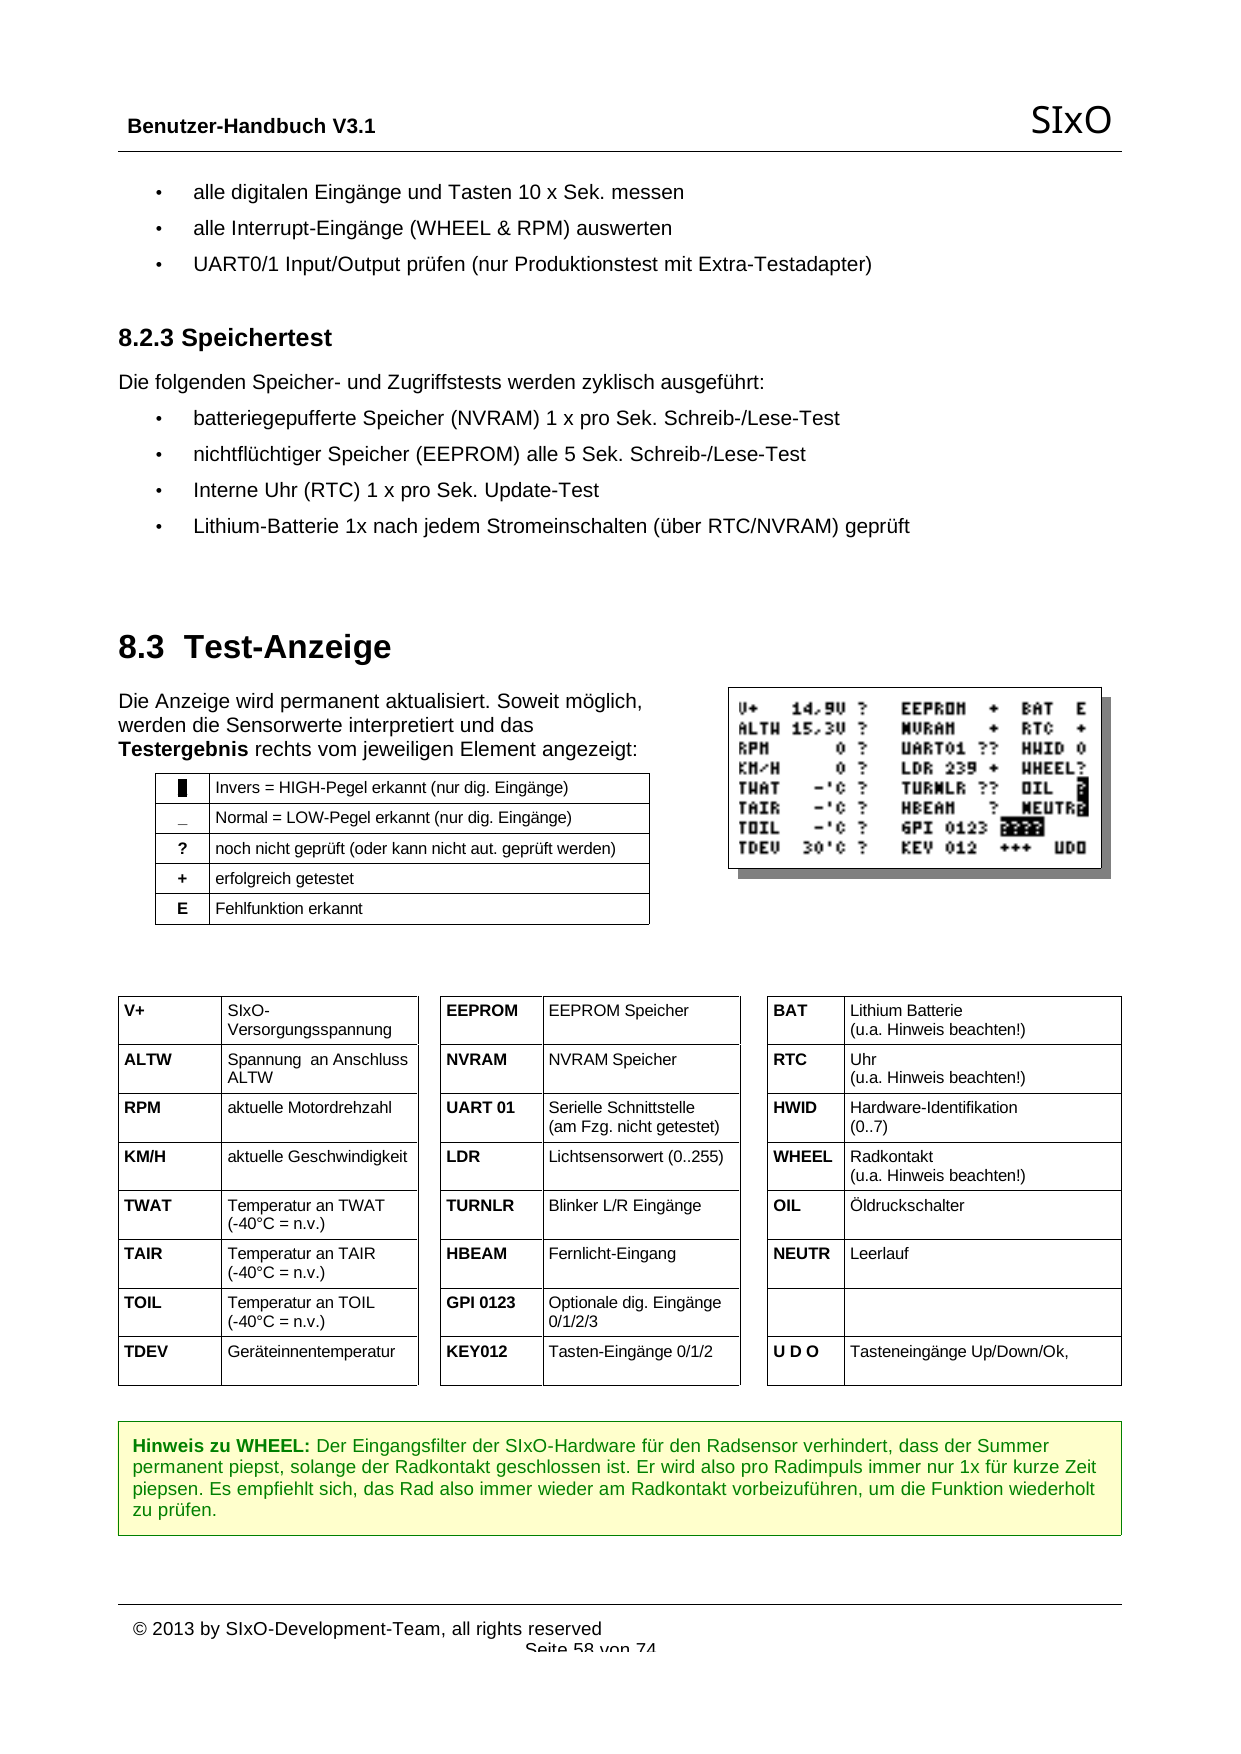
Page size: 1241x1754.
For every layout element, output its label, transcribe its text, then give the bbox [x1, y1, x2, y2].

table_cell Normal = LOW-Pegel erkannt (nur dig. Eingänge) [210, 804, 649, 833]
table_cell Leerlauf [845, 1240, 1121, 1288]
table_cell Spannung an Anschluss ALTW [222, 1045, 417, 1093]
table_cell Lichtsensorwert (0..255) [544, 1143, 739, 1190]
table_cell Optionale dig. Eingänge 0/1/2/3 [544, 1289, 739, 1336]
table_cell TAIR [119, 1240, 221, 1288]
table_header EEPROM [441, 997, 542, 1044]
table_cell Temperatur an TOIL (-40°C = n.v.) [222, 1289, 417, 1336]
table_cell Fehlfunktion erkannt [210, 894, 649, 924]
table_cell [419, 1190, 440, 1239]
text Hinweis zu WHEEL: Der Eingangsfilter der SIxO-Hardware für den Radsensor verhindert, dass der Summer permanent piepst, solange der Radkontakt geschlossen ist. Er wird also pro Radimpuls immer nur 1x für kurze Zeit piepsen. Es empfiehlt sich, das Rad also immer wieder am Radkontakt vorbeizuführen, um die Funktion wiederholt zu prüfen. [119, 1422, 1121, 1535]
table_cell Fernlicht-Eingang [544, 1240, 739, 1288]
table_cell aktuelle Motordrehzahl [222, 1094, 417, 1142]
table_cell [845, 1289, 1121, 1336]
table_cell Tasten-Eingänge 0/1/2 [544, 1337, 739, 1385]
subtitle Speichertest [118, 324, 1122, 352]
table_header _ [156, 774, 209, 803]
table_header SIxO-Versorgungsspannung [222, 997, 417, 1044]
table_header [419, 996, 440, 1044]
table_cell HBEAM [441, 1240, 542, 1288]
table_header BAT [768, 997, 844, 1044]
table_cell Serielle Schnittstelle (am Fzg. nicht getestet) [544, 1094, 739, 1142]
list nichtflüchtiger Speicher (EEPROM) alle 5 Sek. Schreib-/Lese-Test [156, 443, 1122, 466]
table_cell Tasteneingänge Up/Down/Ok, [845, 1337, 1121, 1385]
table_cell NVRAM [441, 1045, 542, 1093]
table_cell [741, 1093, 767, 1142]
table_cell OIL [768, 1191, 844, 1239]
table_cell [419, 1142, 440, 1190]
table_header Lithium Batterie (u.a. Hinweis beachten!) [845, 997, 1121, 1044]
table_cell [419, 1239, 440, 1288]
subtitle Test-Anzeige [118, 628, 1122, 666]
table_cell Radkontakt (u.a. Hinweis beachten!) [845, 1143, 1121, 1190]
table_cell LDR [441, 1143, 542, 1190]
table_cell ? [156, 834, 209, 863]
table_cell aktuelle Geschwindigkeit [222, 1143, 417, 1190]
table_cell _ [156, 804, 209, 833]
table_cell NVRAM Speicher [544, 1045, 739, 1093]
table_cell [741, 1336, 767, 1385]
table_cell [741, 1239, 767, 1288]
table_cell RPM [119, 1094, 221, 1142]
table_cell [419, 1045, 440, 1093]
table_cell Blinker L/R Eingänge [544, 1191, 739, 1239]
list alle digitalen Eingänge und Tasten 10 x Sek. messen [156, 180, 1122, 204]
table_cell E [156, 894, 209, 924]
table_cell + [156, 864, 209, 893]
table_cell [741, 1288, 767, 1336]
table_cell RTC [768, 1045, 844, 1093]
table_cell Temperatur an TWAT (-40°C = n.v.) [222, 1191, 417, 1239]
table_cell U D O [768, 1337, 844, 1385]
table_cell WHEEL [768, 1143, 844, 1190]
list Lithium-Batterie 1x nach jedem Stromeinschalten (über RTC/NVRAM) geprüft [156, 515, 1122, 538]
table_cell TWAT [119, 1191, 221, 1239]
table_cell GPI 0123 [441, 1289, 542, 1336]
list alle Interrupt-Eingänge (WHEEL & RPM) auswerten [156, 216, 1122, 240]
table_header V+ [119, 997, 221, 1044]
table_cell ALTW [119, 1045, 221, 1093]
table_cell TOIL [119, 1289, 221, 1336]
table_cell KM/H [119, 1143, 221, 1190]
list UART0/1 Input/Output prüfen (nur Produktionstest mit Extra-Testadapter) [156, 252, 1122, 276]
list Interne Uhr (RTC) 1 x pro Sek. Update-Test [156, 479, 1122, 502]
table_header [741, 996, 767, 1044]
table_cell erfolgreich getestet [210, 864, 649, 893]
table_cell [419, 1093, 440, 1142]
table_cell [741, 1190, 767, 1239]
table_cell [741, 1142, 767, 1190]
table_cell [741, 1045, 767, 1093]
text Die Anzeige wird permanent aktualisiert. Soweit möglich, werden die Sensorwerte interpretiert und das Testergebnis rechts vom jeweiligen Element angezeigt: [118, 690, 727, 761]
table_cell HWID [768, 1094, 844, 1142]
table_header Invers = HIGH-Pegel erkannt (nur dig. Eingänge) [210, 774, 649, 803]
table_cell Öldruckschalter [845, 1191, 1121, 1239]
table_cell Hardware-Identifikation (0..7) [845, 1094, 1121, 1142]
table_cell KEY012 [441, 1337, 542, 1385]
table_cell [768, 1289, 844, 1336]
table_cell Geräteinnentemperatur [222, 1337, 417, 1385]
table_cell NEUTR [768, 1240, 844, 1288]
table_cell [419, 1336, 440, 1385]
table_cell TDEV [119, 1337, 221, 1385]
table_cell TURNLR [441, 1191, 542, 1239]
list batteriegepufferte Speicher (NVRAM) 1 x pro Sek. Schreib-/Lese-Test [156, 407, 1122, 430]
table_cell [419, 1288, 440, 1336]
table_cell UART 01 [441, 1094, 542, 1142]
table_cell Uhr (u.a. Hinweis beachten!) [845, 1045, 1121, 1093]
table_cell noch nicht geprüft (oder kann nicht aut. geprüft werden) [210, 834, 649, 863]
table_header EEPROM Speicher [544, 997, 739, 1044]
text Die folgenden Speicher- und Zugriffstests werden zyklisch ausgeführt: [118, 371, 1122, 394]
picture [739, 698, 1089, 857]
table_cell Temperatur an TAIR (-40°C = n.v.) [222, 1240, 417, 1288]
